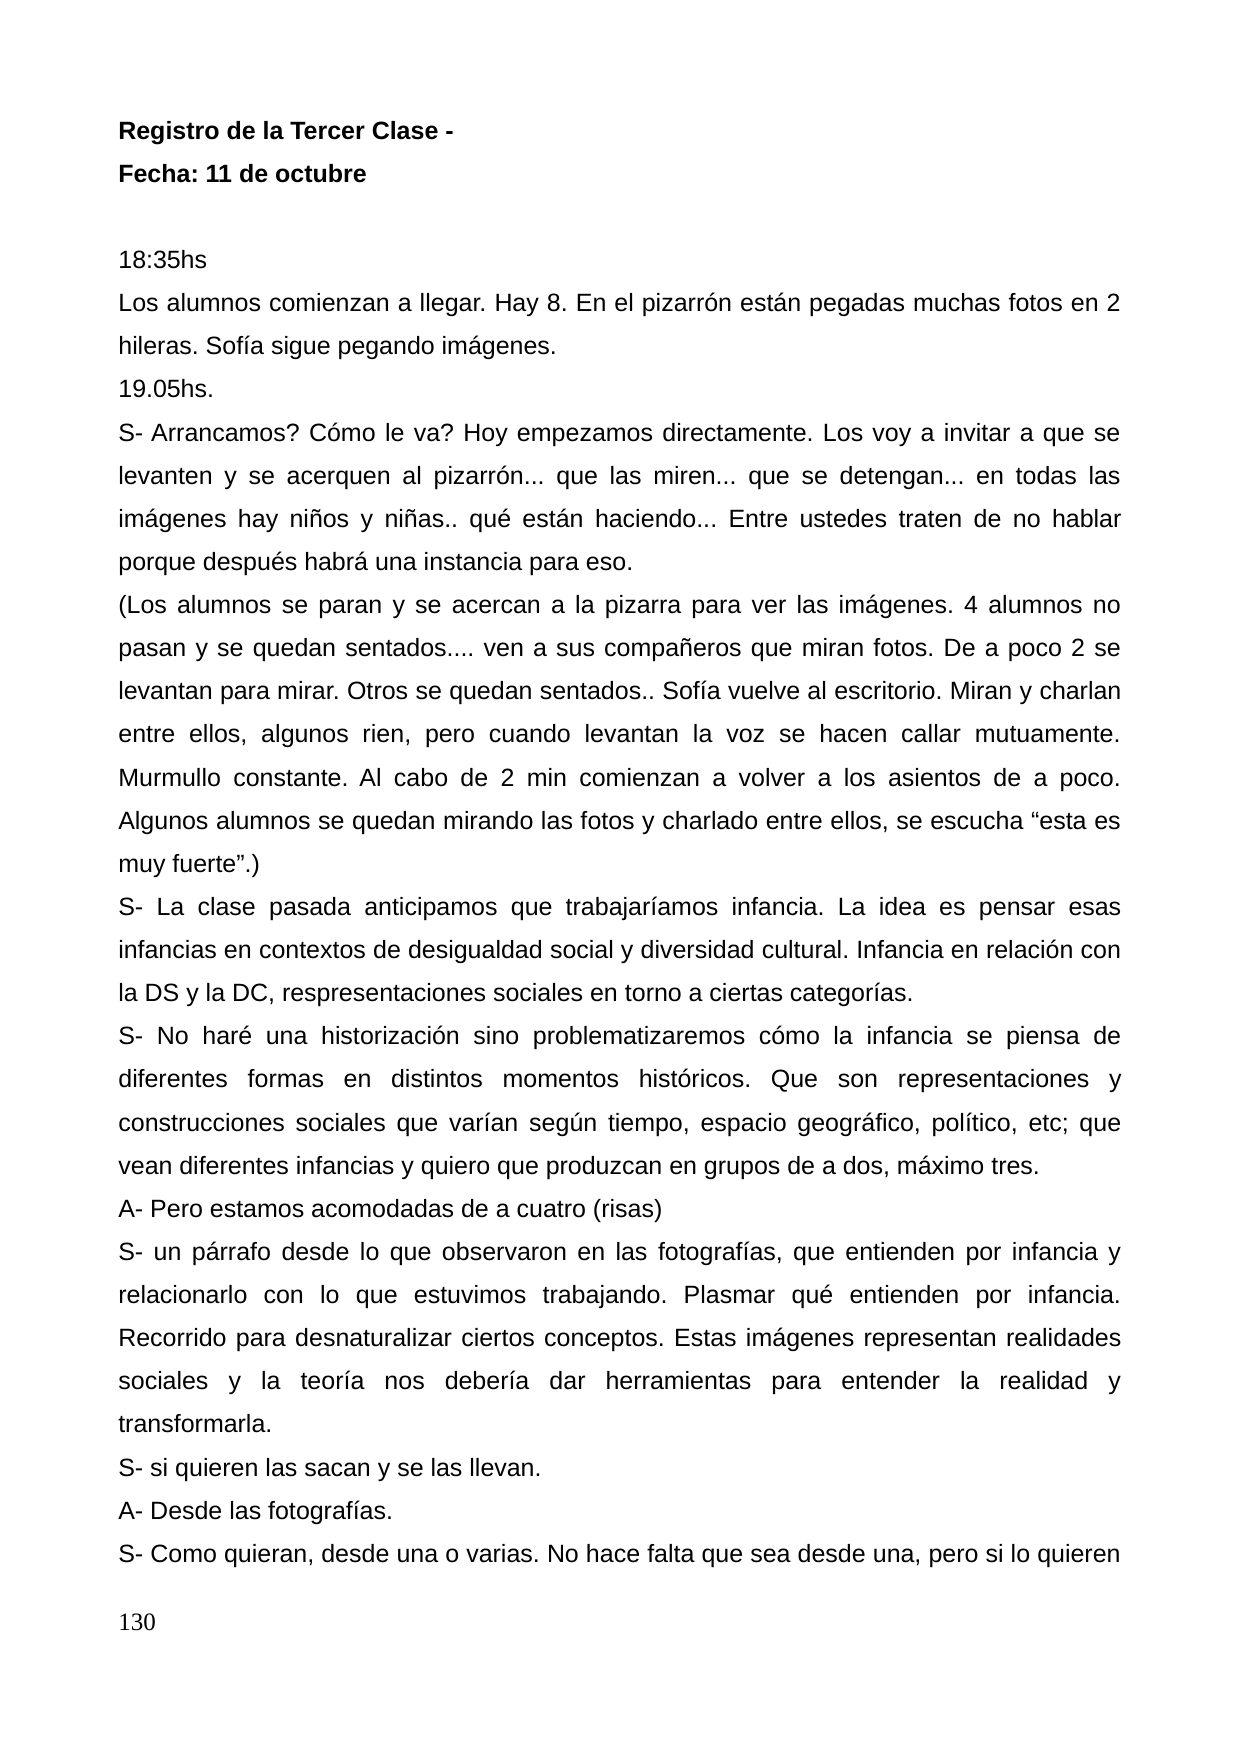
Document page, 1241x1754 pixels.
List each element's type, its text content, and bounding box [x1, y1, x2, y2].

text S- La clase pasada anticipamos que trabajaríamos infancia. La idea es pensar esas infancias en contextos de desigualdad social y diversidad cultural. Infancia en relación con la DS y la DC, respresentaciones sociales en torno a ciertas categorías. [118, 892, 1123, 1007]
text S- No haré una historización sino problematizaremos cómo la infancia se piensa de diferentes formas en distintos momentos históricos. Que son representaciones y construcciones sociales que varían según tiempo, espacio geográfico, político, etc; que vean diferentes infancias y quiero que produzcan en grupos de a dos, máximo tres. [118, 1021, 1123, 1179]
text S- Como quieran, desde una o varias. No hace falta que sea desde una, pero si lo quieren [118, 1539, 1123, 1567]
text A- Pero estamos acomodadas de a cuatro (risas) [118, 1194, 1123, 1222]
text A- Desde las fotografías. [118, 1496, 1123, 1524]
text 19.05hs. [118, 374, 1123, 403]
text 18:35hs [118, 245, 1123, 274]
text Los alumnos comienzan a llegar. Hay 8. En el pizarrón están pegadas muchas fotos en 2 hileras. Sofía sigue pegando imágenes. [118, 288, 1123, 360]
text Fecha: 11 de octubre [118, 159, 1123, 187]
text Registro de la Tercer Clase - [118, 116, 1123, 144]
text S- si quieren las sacan y se las llevan. [118, 1452, 1123, 1481]
text S- Arrancamos? Cómo le va? Hoy empezamos directamente. Los voy a invitar a que se levanten y se acerquen al pizarrón... que las miren... que se detengan... en todas las imágenes hay niños y niñas.. qué están haciendo... Entre ustedes traten de no hablar porque después habrá una instancia para eso. [118, 417, 1123, 576]
text (Los alumnos se paran y se acercan a la pizarra para ver las imágenes. 4 alumnos no pasan y se quedan sentados.... ven a sus compañeros que miran fotos. De a poco 2 se levantan para mirar. Otros se quedan sentados.. Sofía vuelve al escritorio. Miran y charlan entre ellos, algunos rien, pero cuando levantan la voz se hacen callar mutuamente. Murmullo constante. Al cabo de 2 min comienzan a volver a los asientos de a poco. Algunos alumnos se quedan mirando las fotos y charlado entre ellos, se escucha “esta es muy fuerte”.) [118, 590, 1123, 877]
text S- un párrafo desde lo que observaron en las fotografías, que entienden por infancia y relacionarlo con lo que estuvimos trabajando. Plasmar qué entienden por infancia. Recorrido para desnaturalizar ciertos conceptos. Estas imágenes representan realidades sociales y la teoría nos debería dar herramientas para entender la realidad y transformarla. [118, 1237, 1123, 1438]
